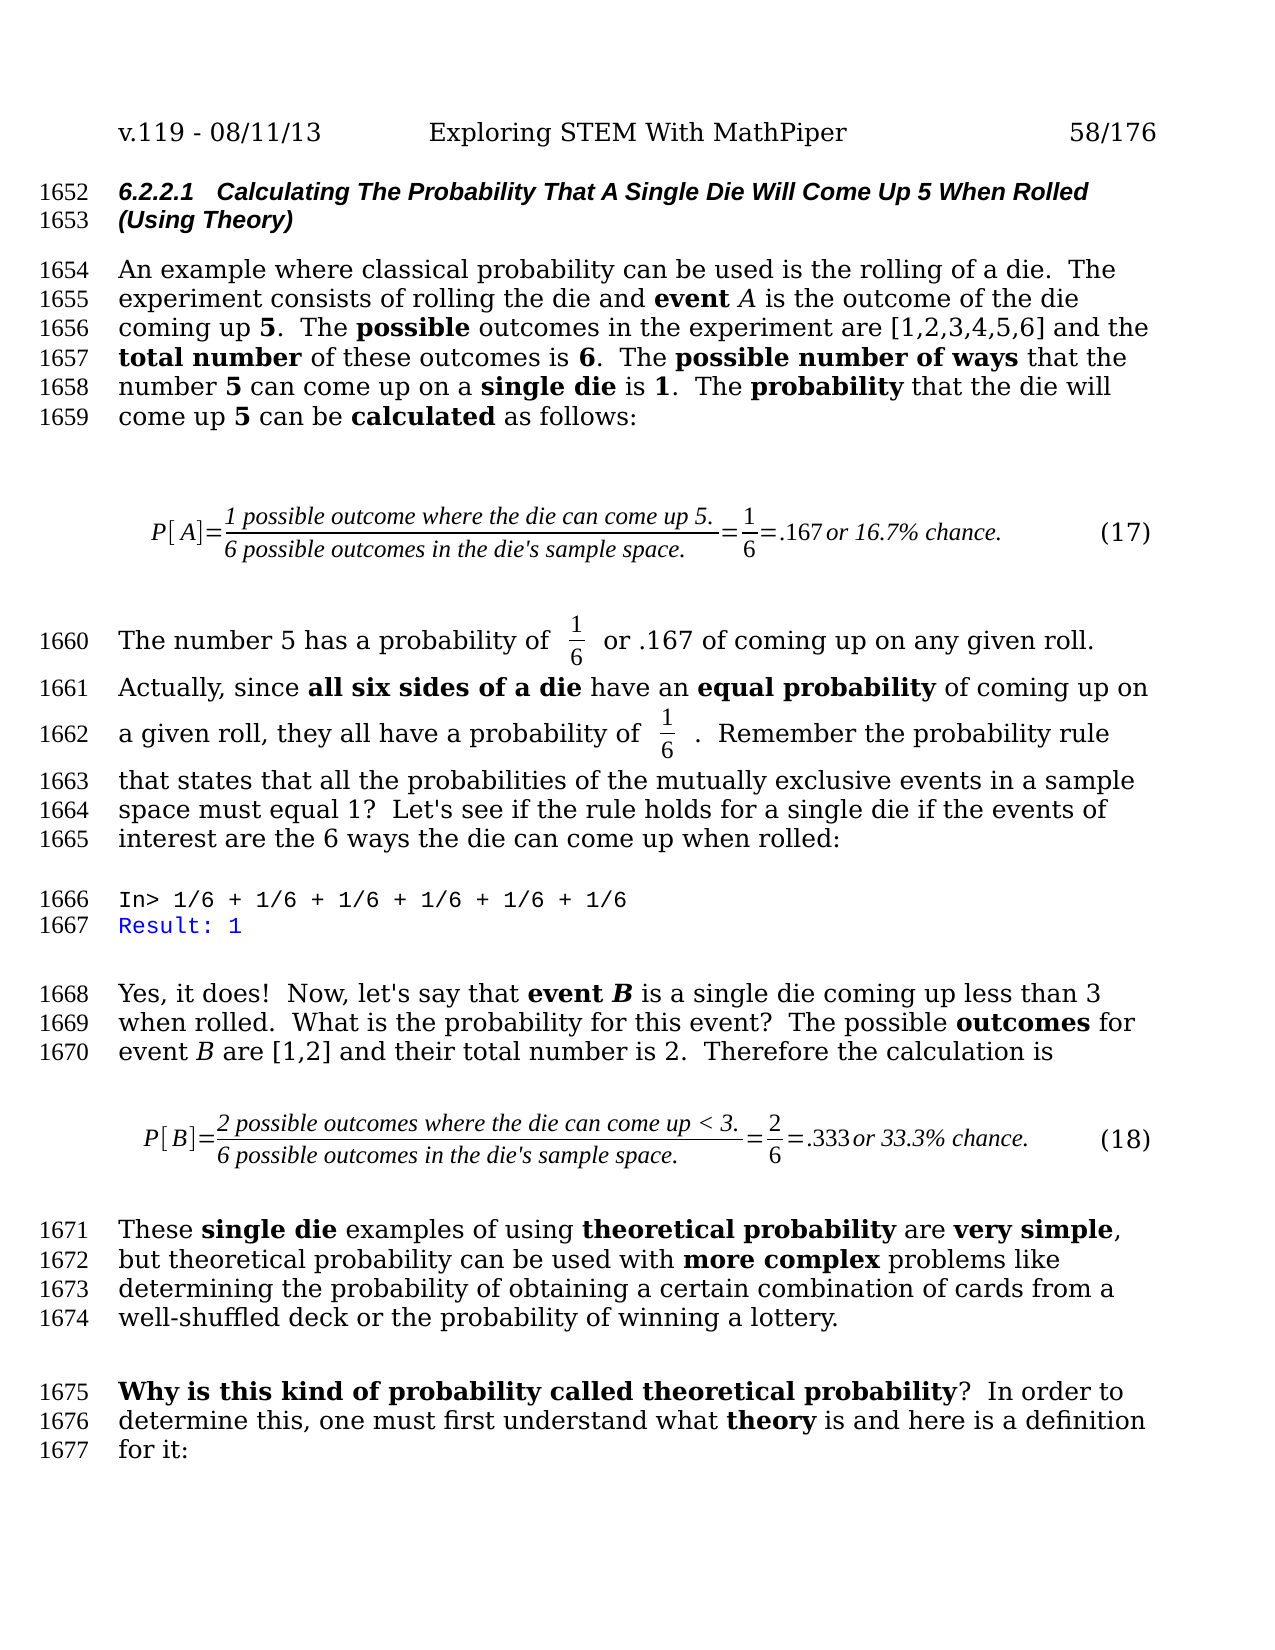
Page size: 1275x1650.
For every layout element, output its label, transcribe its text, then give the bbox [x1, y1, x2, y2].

text These single die examples of using theoretical probability are very simple, but theoretical probability can be used with more complex problems like determining the probability of obtaining a certain combination of cards from a well-shuffled deck or the probability of winning a lottery. [118, 1215, 1157, 1332]
text The number 5 has a probability ofor .167 of coming up on any given roll. Actually, since all six sides of a die have an equal probability of coming up on a given roll, they all have a probability of. Remember the probability rule that states that all the probabilities of the mutually exclusive events in a sample space must equal 1? Let's see if the rule holds for a single die if the events of interest are the 6 ways the die can come up when rolled: [118, 609, 1157, 853]
text An example where classical probability can be used is the rolling of a die. The experiment consists of rolling the die and event A is the outcome of the die coming up 5. The possible outcomes in the experiment are [1,2,3,4,5,6] and the total number of these outcomes is 6. The possible number of ways that the number 5 can come up on a single die is 1. The probability that the die will come up 5 can be calculated as follows: [118, 255, 1157, 431]
table_header [118, 1102, 1041, 1177]
text Yes, it does! Now, let's say that event B is a single die coming up less than 3 when rolled. What is the probability for this event? The possible outcomes for event B are [1,2] and their total number is 2. Therefore the calculation is [118, 978, 1157, 1066]
table_header (17) [1041, 495, 1157, 571]
subtitle Calculating The Probability That A Single Die Will Come Up 5 When Rolled (Using Theory) [118, 177, 1157, 234]
text Result: 1 [118, 914, 1157, 940]
text Why is this kind of probability called theoretical probability? In order to determine this, one must first understand what theory is and here is a definition for it: [118, 1376, 1157, 1464]
table_header [118, 495, 1041, 571]
text In> 1/6 + 1/6 + 1/6 + 1/6 + 1/6 + 1/6 [118, 888, 1157, 914]
table_header (18) [1041, 1102, 1157, 1177]
